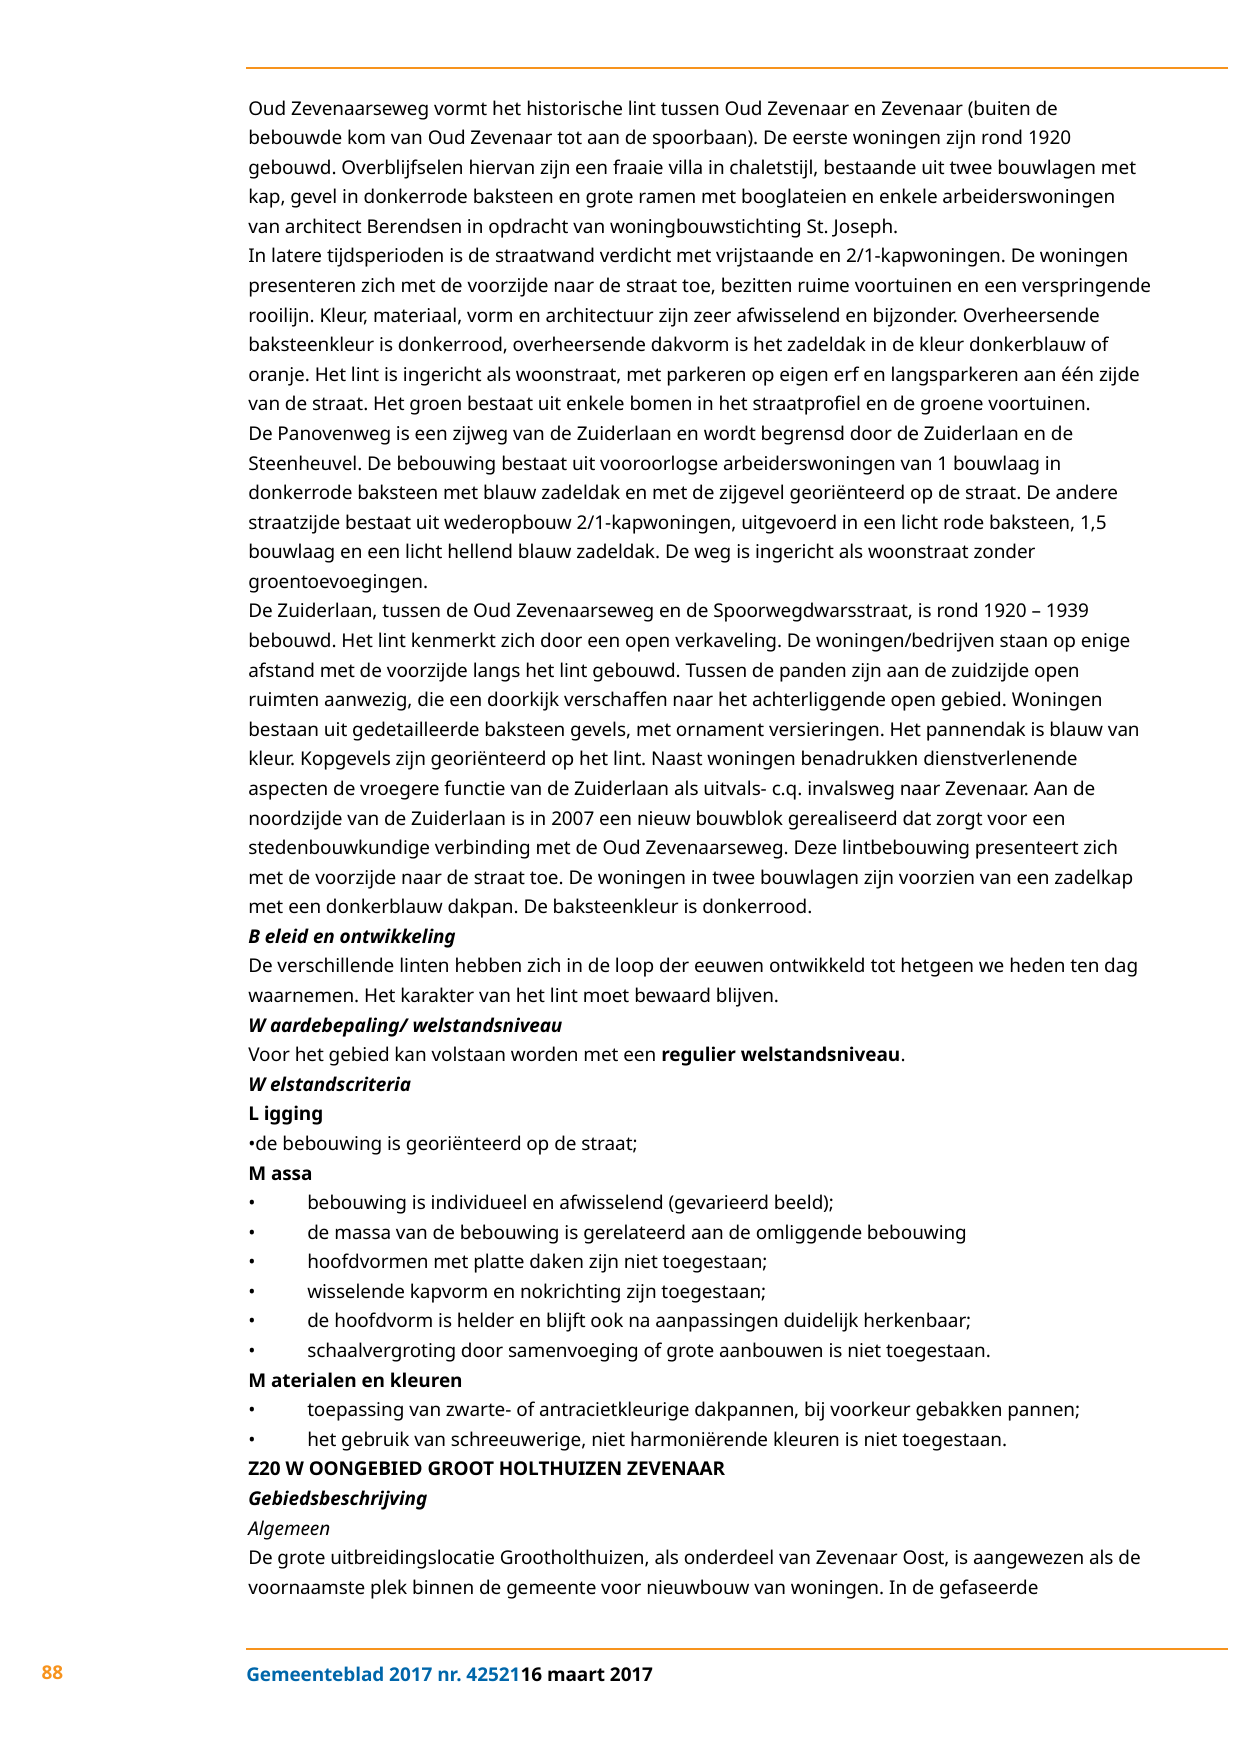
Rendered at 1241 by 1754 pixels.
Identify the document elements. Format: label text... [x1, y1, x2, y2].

list de hoofdvorm is helder en blijft ook na aanpassingen duidelijk herkenbaar; [248, 1308, 1152, 1333]
text W aardebepaling/ welstandsniveau [248, 1012, 1152, 1038]
list het gebruik van schreeuwerige, niet harmoniërende kleuren is niet toegestaan. [248, 1426, 1152, 1452]
text Z20 W OONGEBIED GROOT HOLTHUIZEN ZEVENAAR [248, 1456, 1152, 1481]
list de massa van de bebouwing is gerelateerd aan de omliggende bebouwing [248, 1219, 1152, 1245]
text Gebiedsbeschrijving [248, 1485, 1152, 1511]
picture [41, 47, 231, 172]
list toepassing van zwarte- of antracietkleurige dakpannen, bij voorkeur gebakken pannen; [248, 1396, 1152, 1422]
text M assa [248, 1160, 1152, 1186]
text •de bebouwing is georiënteerd op de straat; [248, 1130, 1152, 1156]
list bebouwing is individueel en afwisselend (gevarieerd beeld); [248, 1189, 1152, 1215]
text De verschillende linten hebben zich in de loop der eeuwen ontwikkeld tot hetgeen we heden ten dag waarnemen. Het karakter van het lint moet bewaard blijven. [248, 953, 1152, 1008]
text Voor het gebied kan volstaan worden met een regulier welstandsniveau. [248, 1041, 1152, 1067]
text In latere tijdsperioden is de straatwand verdicht met vrijstaande en 2/1-kapwoningen. De woningen presenteren zich met de voorzijde naar de straat toe, bezitten ruime voortuinen en een verspringende rooilijn. Kleur, materiaal, vorm en architectuur zijn zeer afwisselend en bijzonder. Overheersende baksteenkleur is donkerrood, overheersende dakvorm is het zadeldak in de kleur donkerblauw of oranje. Het lint is ingericht als woonstraat, met parkeren op eigen erf en langsparkeren aan één zijde van de straat. Het groen bestaat uit enkele bomen in het straatprofiel en de groene voortuinen. [248, 243, 1152, 416]
text De Zuiderlaan, tussen de Oud Zevenaarseweg en de Spoorwegdwarsstraat, is rond 1920 – 1939 bebouwd. Het lint kenmerkt zich door een open verkaveling. De woningen/bedrijven staan op enige afstand met de voorzijde langs het lint gebouwd. Tussen de panden zijn aan de zuidzijde open ruimten aanwezig, die een doorkijk verschaffen naar het achterliggende open gebied. Woningen bestaan uit gedetailleerde baksteen gevels, met ornament versieringen. Het pannendak is blauw van kleur. Kopgevels zijn georiënteerd op het lint. Naast woningen benadrukken dienstverlenende aspecten de vroegere functie van de Zuiderlaan als uitvals- c.q. invalsweg naar Zevenaar. Aan de noordzijde van de Zuiderlaan is in 2007 een nieuw bouwblok gerealiseerd dat zorgt voor een stedenbouwkundige verbinding met de Oud Zevenaarseweg. Deze lintbebouwing presenteert zich met de voorzijde naar de straat toe. De woningen in twee bouwlagen zijn voorzien van een zadelkap met een donkerblauw dakpan. De baksteenkleur is donkerrood. [248, 598, 1152, 919]
list hoofdvormen met platte daken zijn niet toegestaan; [248, 1248, 1152, 1274]
text Oud Zevenaarseweg vormt het historische lint tussen Oud Zevenaar en Zevenaar (buiten de bebouwde kom van Oud Zevenaar tot aan de spoorbaan). De eerste woningen zijn rond 1920 gebouwd. Overblijfselen hiervan zijn een fraaie villa in chaletstijl, bestaande uit twee bouwlagen met kap, gevel in donkerrode baksteen en grote ramen met booglateien en enkele arbeiderswoningen van architect Berendsen in opdracht van woningbouwstichting St. Joseph. [248, 95, 1152, 239]
text De grote uitbreidingslocatie Grootholthuizen, als onderdeel van Zevenaar Oost, is aangewezen als de voornaamste plek binnen de gemeente voor nieuwbouw van woningen. In de gefaseerde [248, 1544, 1152, 1600]
text L igging [248, 1101, 1152, 1126]
list wisselende kapvorm en nokrichting zijn toegestaan; [248, 1278, 1152, 1304]
text W elstandscriteria [248, 1071, 1152, 1097]
text M aterialen en kleuren [248, 1367, 1152, 1393]
text B eleid en ontwikkeling [248, 923, 1152, 949]
text Algemeen [248, 1515, 1152, 1541]
text De Panovenweg is een zijweg van de Zuiderlaan en wordt begrensd door de Zuiderlaan en de Steenheuvel. De bebouwing bestaat uit vooroorlogse arbeiderswoningen van 1 bouwlaag in donkerrode baksteen met blauw zadeldak en met de zijgevel georiënteerd op de straat. De andere straatzijde bestaat uit wederopbouw 2/1-kapwoningen, uitgevoerd in een licht rode baksteen, 1,5 bouwlaag en een licht hellend blauw zadeldak. De weg is ingericht als woonstraat zonder groentoevoegingen. [248, 420, 1152, 594]
list schaalvergroting door samenvoeging of grote aanbouwen is niet toegestaan. [248, 1337, 1152, 1363]
